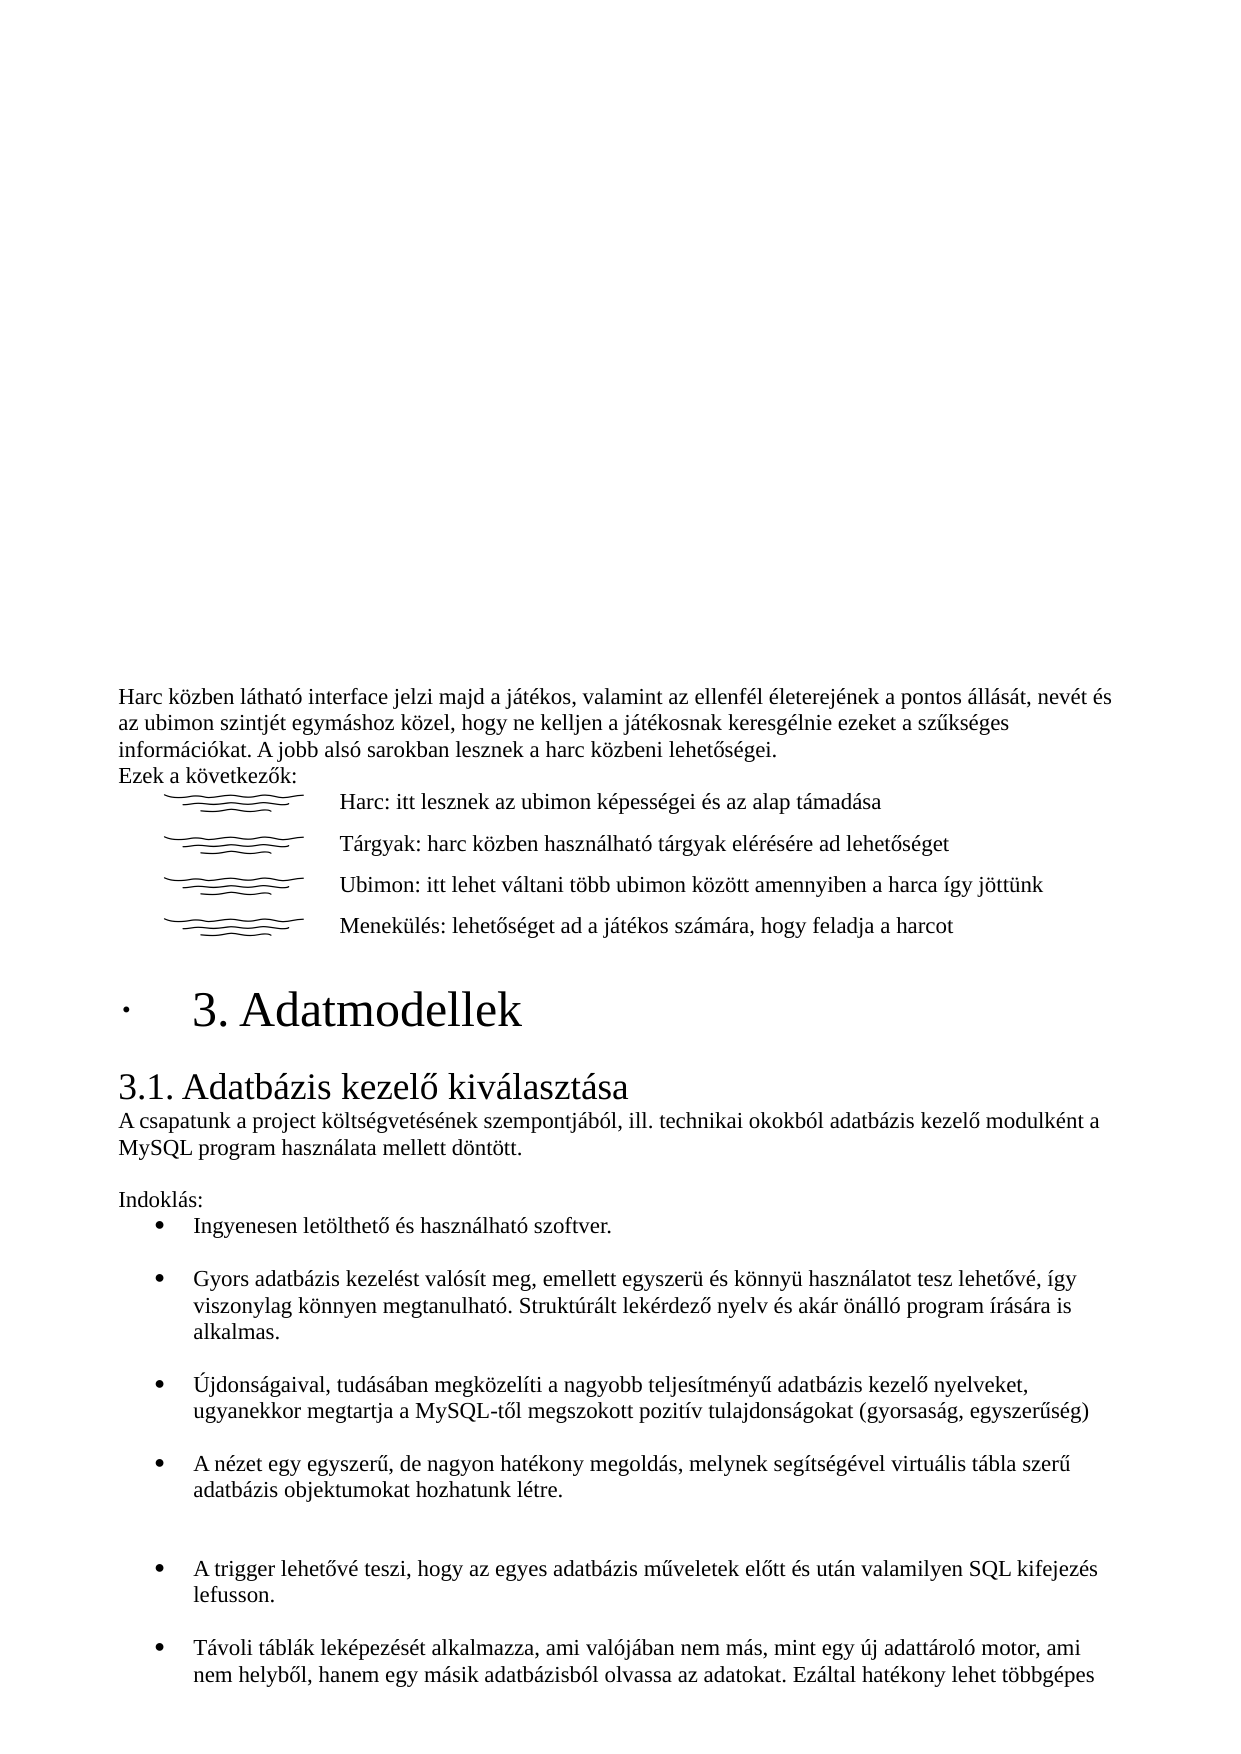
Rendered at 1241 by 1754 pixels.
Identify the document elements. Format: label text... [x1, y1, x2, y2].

list Harc: itt lesznek az ubimon képességei és az alap támadása [162, 788, 1122, 815]
list Ubimon: itt lehet váltani több ubimon között amennyiben a harca így jöttünk [162, 871, 1122, 897]
text Harc közben látható interface jelzi majd a játékos, valamint az ellenfél életerejének a pontos állását, nevét és az ubimon szintjét egymáshoz közel, hogy ne kelljen a játékosnak keresgélnie ezeket a szűkséges információkat. A jobb alsó sarokban lesznek a harc közbeni lehetőségei. [118, 683, 1122, 762]
text Indoklás: [118, 1186, 1122, 1213]
list Távoli táblák leképezését alkalmazza, ami valójában nem más, mint egy új adattároló motor, ami nem helyből, hanem egy másik adatbázisból olvassa az adatokat. Ezáltal hatékony lehet többgépes [156, 1634, 1122, 1687]
list A trigger lehetővé teszi, hogy az egyes adatbázis műveletek előtt és után valamilyen SQL kifejezés lefusson. [156, 1555, 1122, 1608]
list A nézet egy egyszerű, de nagyon hatékony megoldás, melynek segítségével virtuális tábla szerű adatbázis objektumokat hozhatunk létre. [156, 1450, 1122, 1502]
list Újdonságaival, tudásában megközelíti a nagyobb teljesítményű adatbázis kezelő nyelveket, ugyanekkor megtartja a MySQL-től megszokott pozitív tulajdonságokat (gyorsaság, egyszerűség) [156, 1371, 1122, 1423]
subtitle 3.1. Adatbázis kezelő kiválasztása [118, 1064, 1122, 1107]
text Ezek a következők: [118, 762, 1122, 788]
list Menekülés: lehetőséget ad a játékos számára, hogy feladja a harcot [162, 912, 1122, 939]
list Gyors adatbázis kezelést valósít meg, emellett egyszerü és könnyü használatot tesz lehetővé, így viszonylag könnyen megtanulható. Struktúrált lekérdező nyelv és akár önálló program írására is alkalmas. [156, 1265, 1122, 1344]
list Tárgyak: harc közben használható tárgyak elérésére ad lehetőséget [162, 830, 1122, 856]
list Ingyenesen letölthető és használható szoftver. [156, 1213, 1122, 1239]
list 3. Adatmodellek [118, 980, 1122, 1038]
text A csapatunk a project költségvetésének szempontjából, ill. technikai okokból adatbázis kezelő modulként a MySQL program használata mellett döntött. [118, 1107, 1122, 1160]
